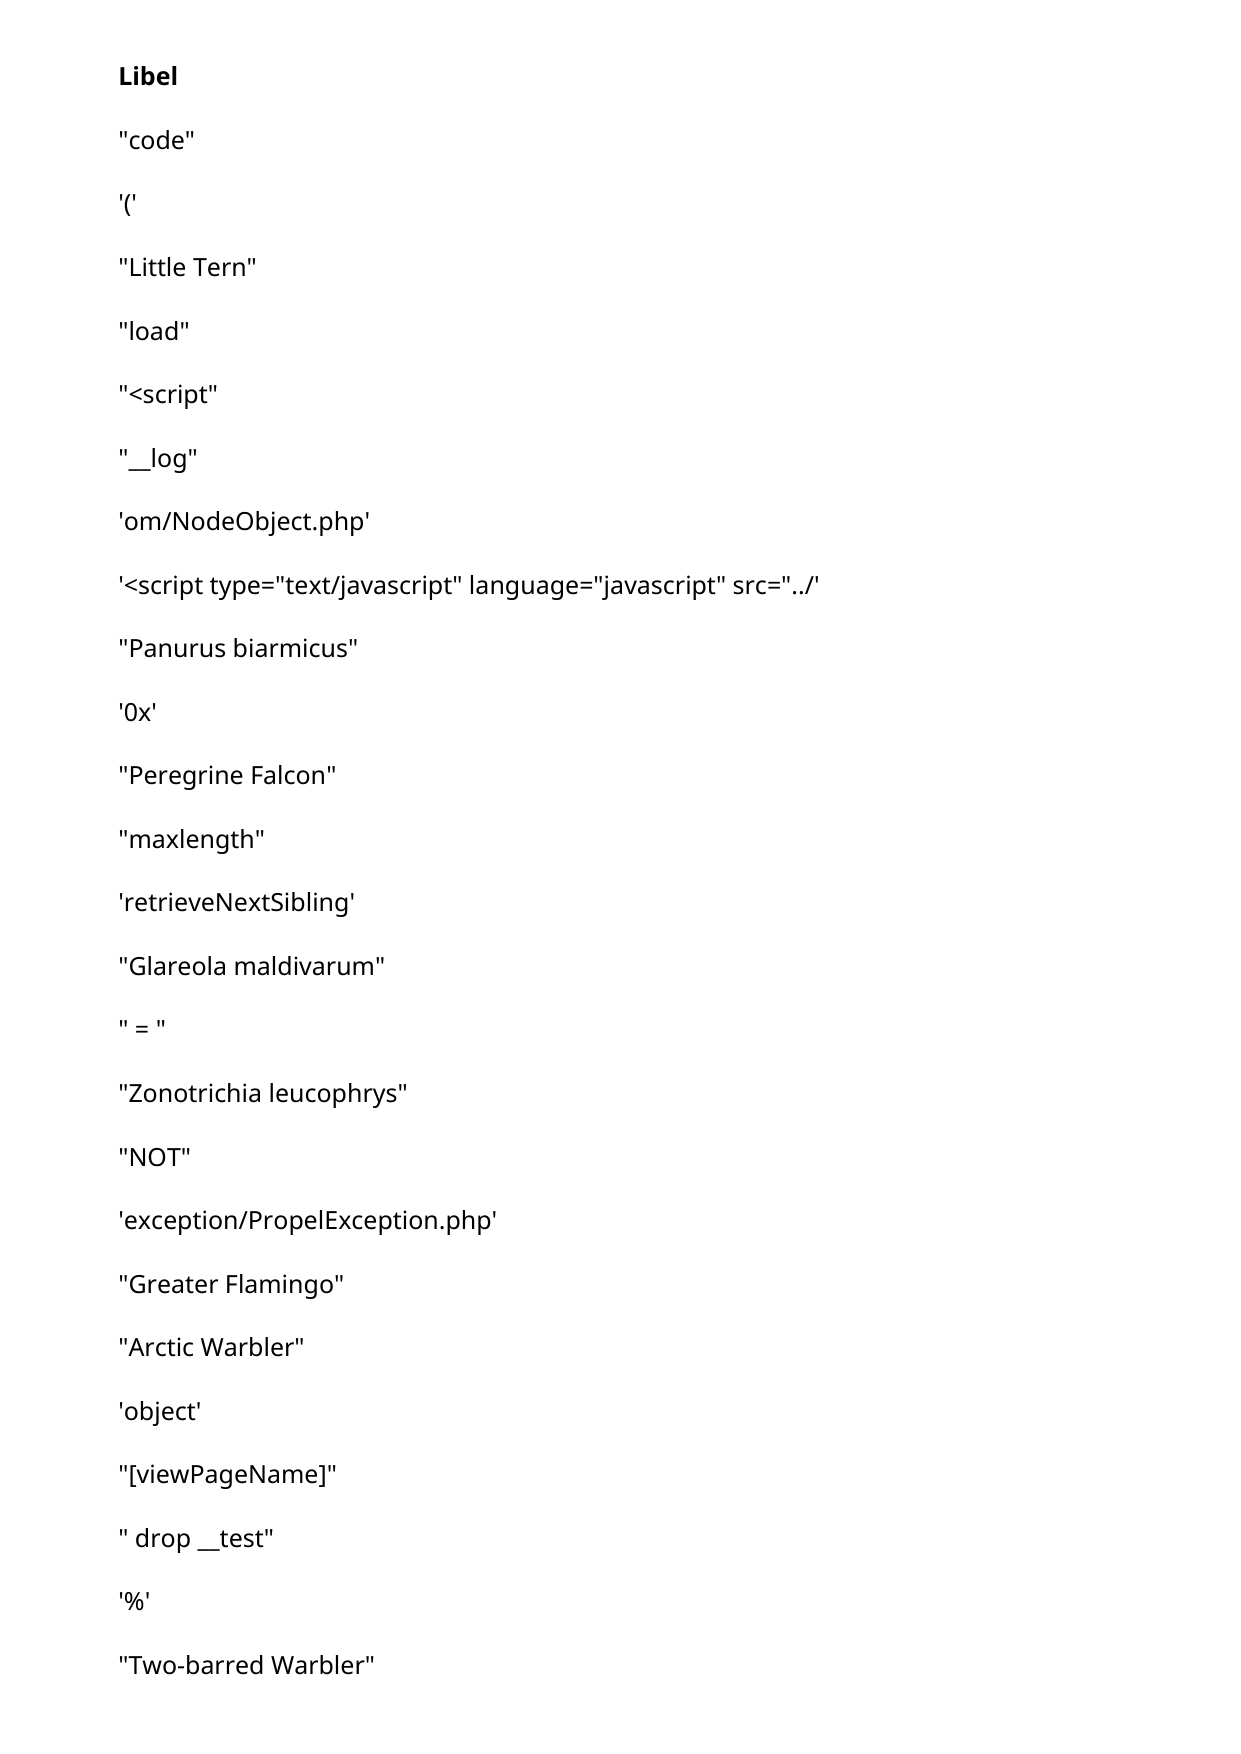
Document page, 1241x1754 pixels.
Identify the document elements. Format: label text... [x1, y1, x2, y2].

table_header Libel [118, 59, 1240, 123]
table_cell "Arctic Warbler" [118, 1330, 1240, 1393]
table_cell "Little Tern" [118, 250, 1240, 313]
table_cell "Panurus biarmicus" [118, 631, 1240, 694]
table_cell '%' [118, 1584, 1240, 1648]
table_cell " drop __test" [118, 1521, 1240, 1584]
table_cell "Glareola maldivarum" [118, 949, 1240, 1012]
table_cell "Greater Flamingo" [118, 1266, 1240, 1330]
table_cell 'retrieveNextSibling' [118, 885, 1240, 949]
table_cell "__log" [118, 440, 1240, 504]
table_cell "Two-barred Warbler" [118, 1648, 1240, 1682]
table_cell 'om/NodeObject.php' [118, 504, 1240, 567]
table_cell " = " [118, 1012, 1240, 1076]
table_cell '(' [118, 186, 1240, 250]
table_cell '0x' [118, 695, 1240, 758]
table_cell 'exception/PropelException.php' [118, 1203, 1240, 1266]
table_cell '<script type="text/javascript" language="javascript" src="../' [118, 568, 1240, 631]
table_cell "load" [118, 313, 1240, 377]
table_cell "code" [118, 123, 1240, 186]
table_cell "NOT" [118, 1139, 1240, 1203]
table_cell "Peregrine Falcon" [118, 758, 1240, 822]
table_cell "<script" [118, 377, 1240, 440]
table_cell "Zonotrichia leucophrys" [118, 1076, 1240, 1139]
table_cell "maxlength" [118, 822, 1240, 885]
table_cell "[viewPageName]" [118, 1457, 1240, 1521]
table_cell 'object' [118, 1394, 1240, 1457]
